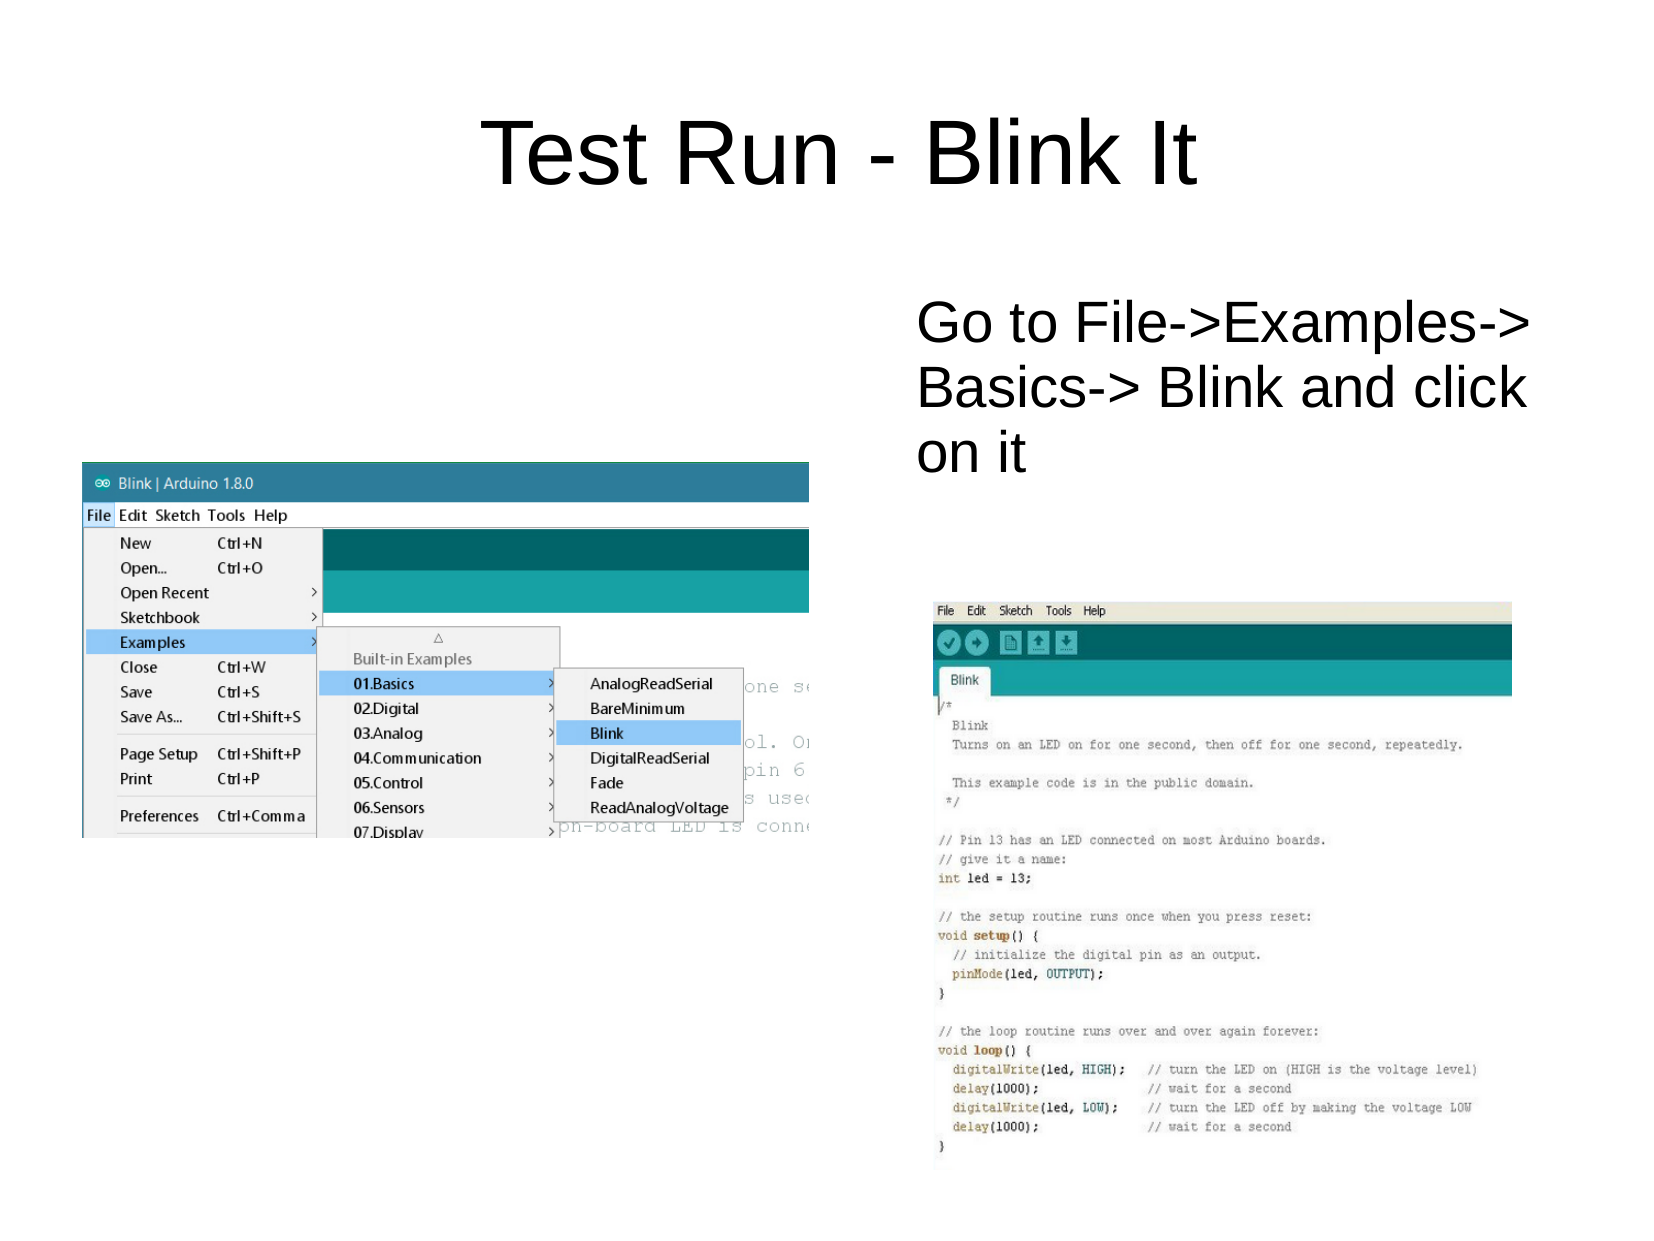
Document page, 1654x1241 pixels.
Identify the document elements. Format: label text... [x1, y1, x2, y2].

title Test Run - Blink It [82, 49, 1571, 257]
picture [82, 462, 809, 838]
picture [933, 601, 1512, 1170]
list Go to File->Examples-> Basics-> Blink and click on it [845, 290, 1572, 634]
